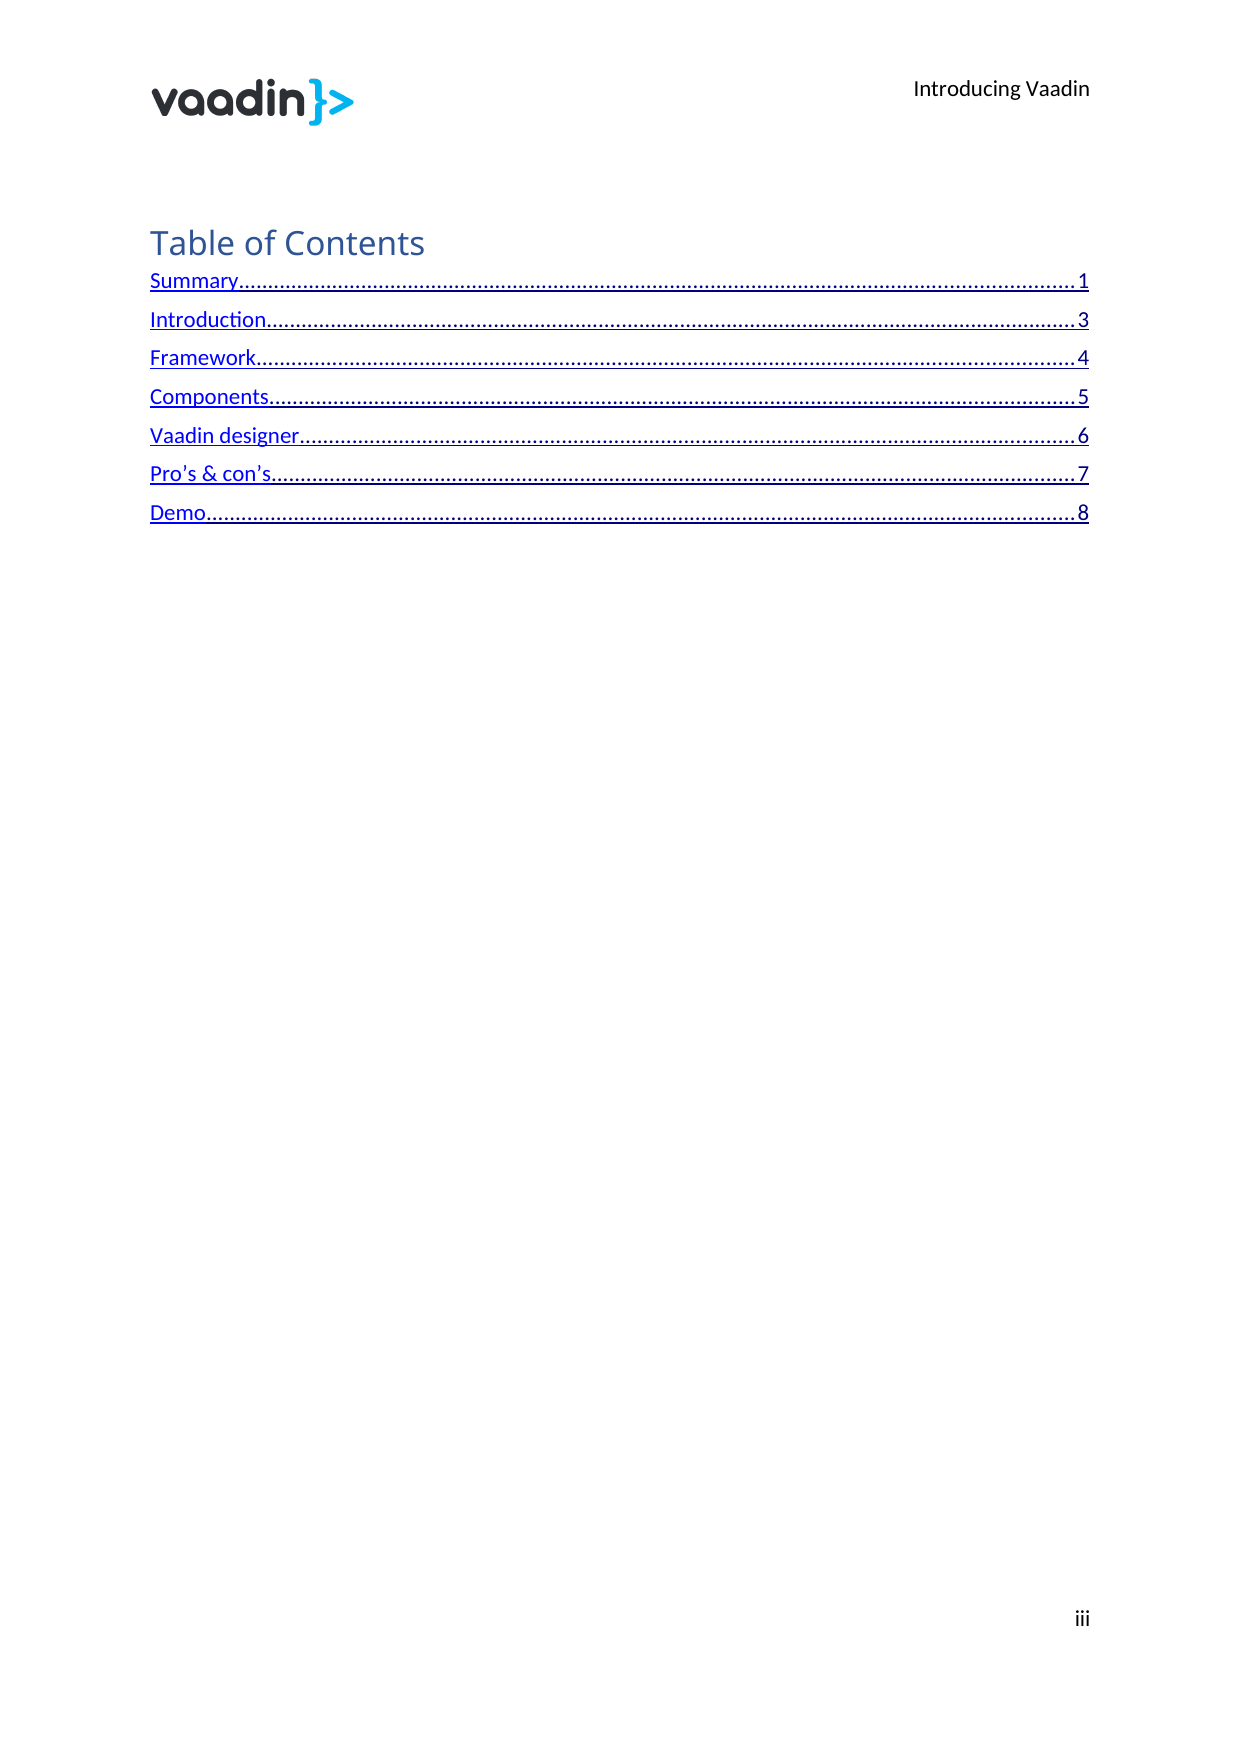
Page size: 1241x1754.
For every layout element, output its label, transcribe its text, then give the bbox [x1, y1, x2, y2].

text Demo 8 [150, 498, 1090, 526]
text Framework 4 [150, 343, 1090, 371]
text Vaadin designer 6 [150, 421, 1090, 449]
text Introduction 3 [150, 305, 1090, 333]
text Pro’s & con’s 7 [150, 459, 1090, 487]
text Components 5 [150, 382, 1090, 410]
text Summary 1 [150, 266, 1090, 294]
subtitle Table of Contents [150, 220, 1090, 265]
